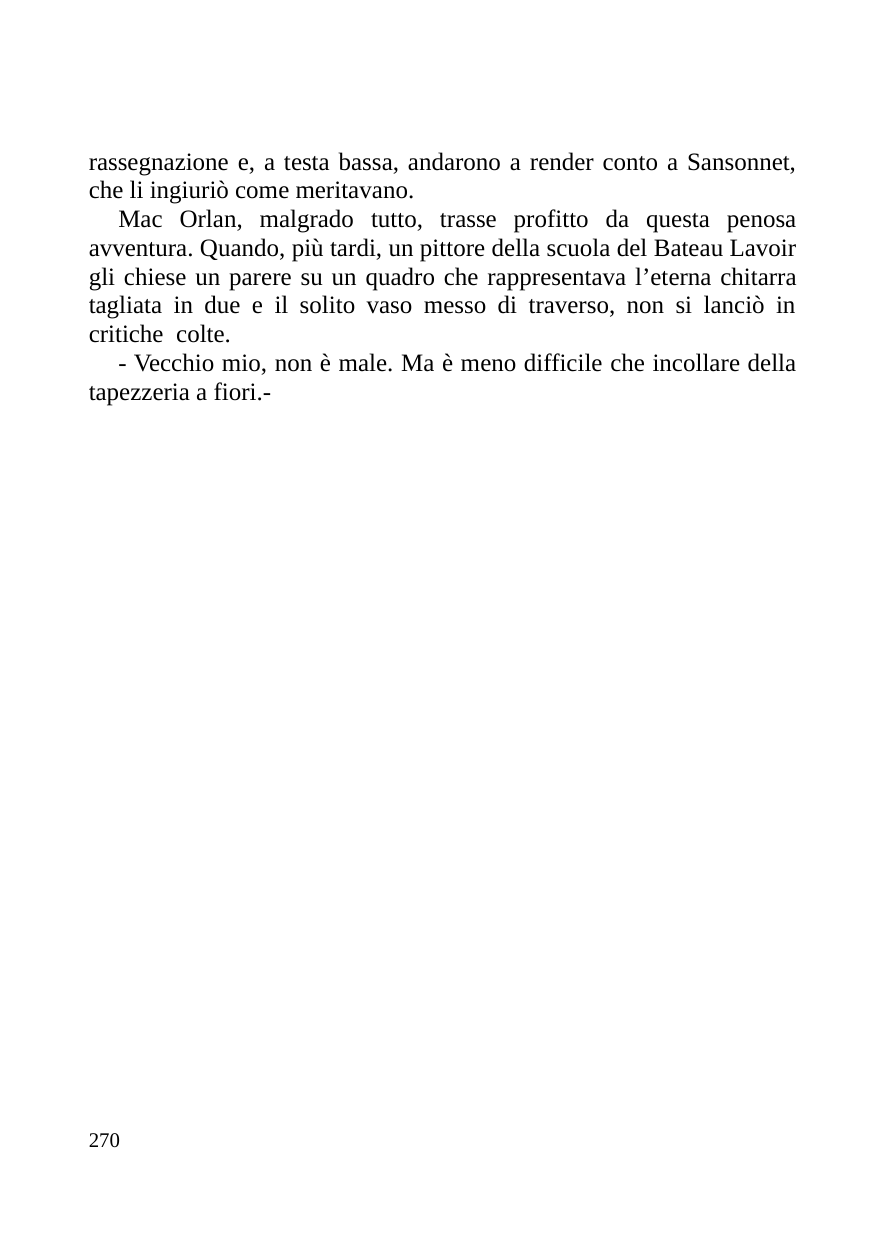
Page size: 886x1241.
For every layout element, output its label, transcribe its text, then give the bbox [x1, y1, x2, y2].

text rassegnazione e, a testa bassa, andarono a render conto a Sansonnet, che li ingiuriò come meritavano. [88, 147, 797, 204]
text Mac Orlan, malgrado tutto, trasse profitto da questa penosa avventura. Quando, più tardi, un pittore della scuola del Bateau Lavoir gli chiese un parere su un quadro che rappresentava l’eterna chitarra tagliata in due e il solito vaso messo di traverso, non si lanciò in critiche colte. [88, 204, 797, 348]
text - Vecchio mio, non è male. Ma è meno difficile che incollare della tapezzeria a fiori.- [88, 348, 797, 406]
